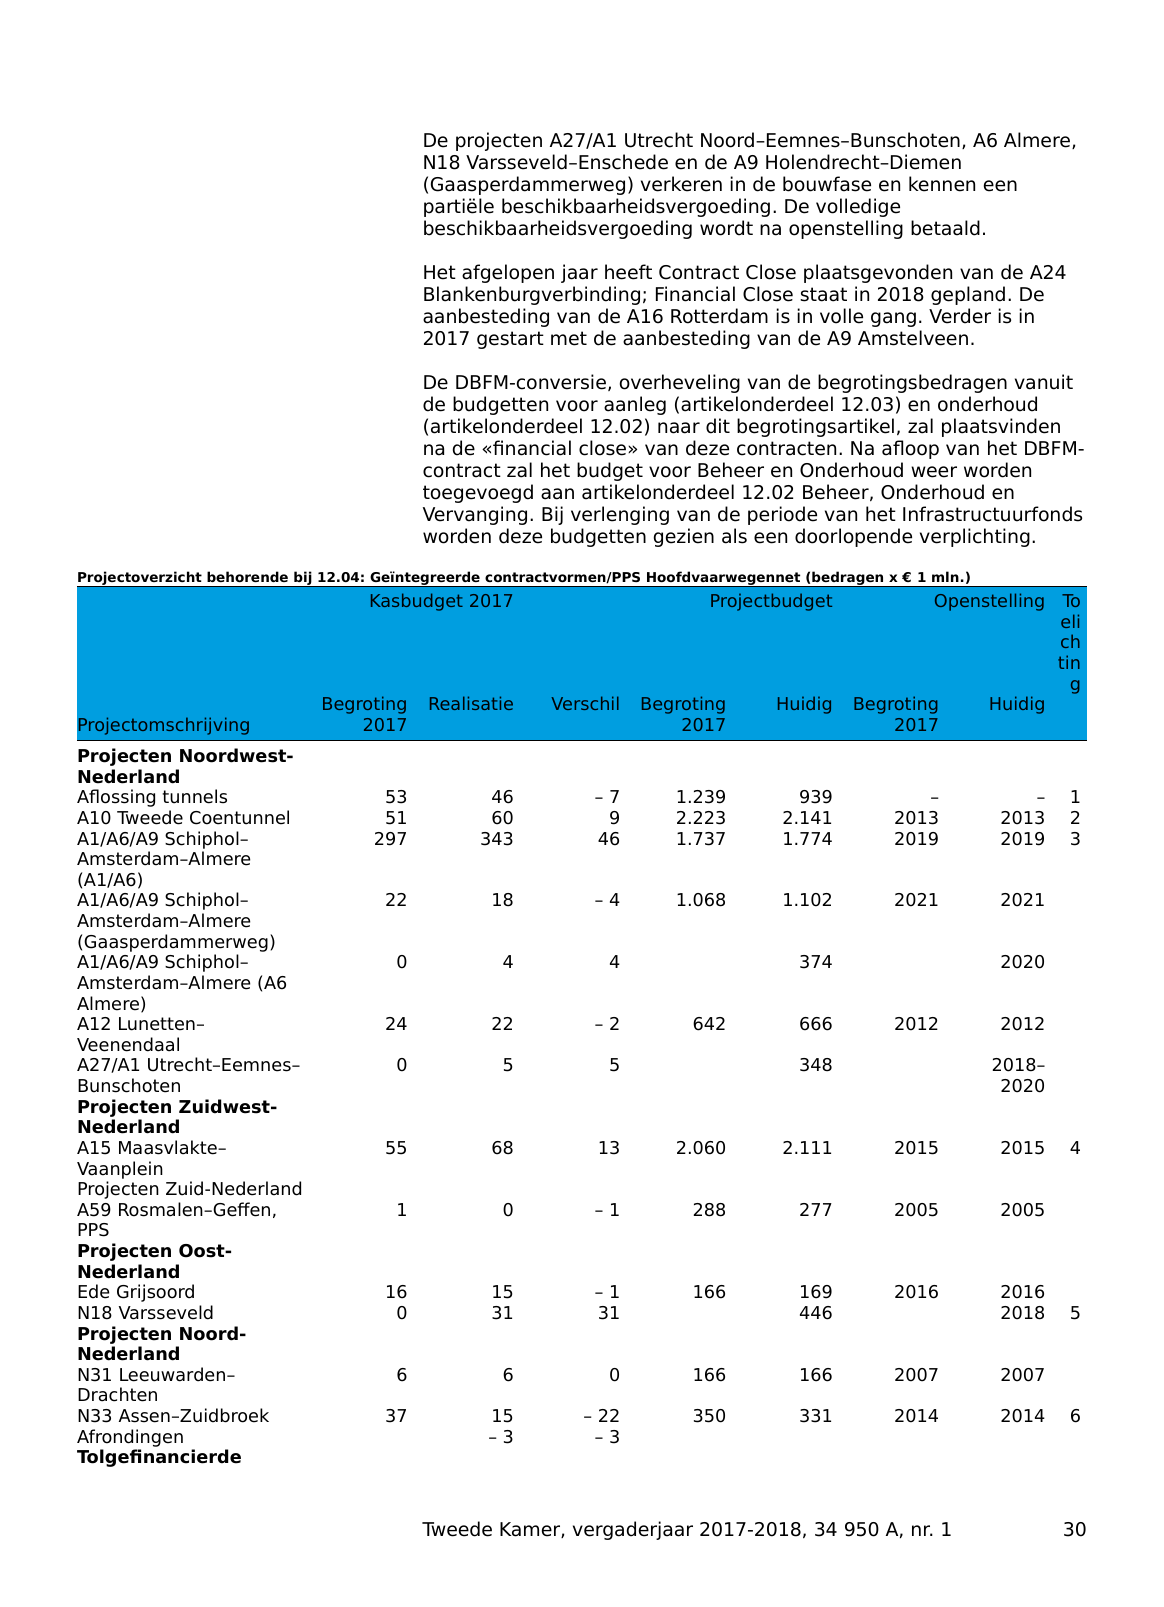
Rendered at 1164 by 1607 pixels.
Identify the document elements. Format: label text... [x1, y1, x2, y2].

table_header Projectoverzicht behorende bij 12.04: Geïntegreerde contractvormen/PPS Hoofdvaarwegennet (bedragen x € 1 mln.) [77, 570, 1087, 586]
table_cell 2013 [839, 808, 945, 828]
table_cell Toelichting [1051, 587, 1087, 694]
table_cell Tolgefinancierde [77, 1447, 307, 1468]
table_cell Realisatie [413, 694, 519, 715]
table_cell 939 [732, 787, 838, 808]
table_cell A27/A1 Utrecht–Eemnes–Bunschoten [77, 1055, 307, 1097]
table_cell 0 [307, 1055, 413, 1097]
table_cell Projectomschrijving [77, 715, 307, 740]
table_cell [1051, 1097, 1087, 1138]
table_cell [1051, 1055, 1087, 1097]
table_cell [732, 741, 838, 787]
table_cell [1051, 952, 1087, 1014]
table_cell 2.060 [626, 1138, 732, 1179]
table_cell 2005 [839, 1200, 945, 1241]
table_cell 350 [626, 1406, 732, 1427]
table_cell [307, 1241, 413, 1282]
table_cell 642 [626, 1014, 732, 1055]
table_cell 1.239 [626, 787, 732, 808]
table_cell 343 [413, 829, 519, 890]
table_cell 2012 [945, 1014, 1051, 1055]
table_cell 166 [626, 1365, 732, 1406]
table_cell [732, 1179, 838, 1200]
table_cell [520, 1241, 626, 1282]
table_cell 288 [626, 1200, 732, 1241]
table_cell 68 [413, 1138, 519, 1179]
table_cell 169 [732, 1282, 838, 1303]
table_cell 6 [413, 1365, 519, 1406]
table_cell 2 [1051, 808, 1087, 828]
table_cell 15 [413, 1406, 519, 1427]
table_cell 1 [307, 1200, 413, 1241]
table_cell 2018 [945, 1303, 1051, 1323]
table_cell [1051, 741, 1087, 787]
table_cell 2018–2020 [945, 1055, 1051, 1097]
table_cell – [945, 787, 1051, 808]
table_cell [520, 1097, 626, 1138]
table_cell – 1 [520, 1200, 626, 1241]
table_cell – 3 [520, 1427, 626, 1447]
table_cell [626, 1179, 732, 1200]
table_cell [626, 1097, 732, 1138]
table_cell [626, 741, 732, 787]
table_cell [945, 1179, 1051, 1200]
table_cell [839, 1179, 945, 1200]
table_cell [520, 1179, 626, 1200]
table_cell 2015 [945, 1138, 1051, 1179]
table_cell [626, 1324, 732, 1365]
table_cell Aflossing tunnels [77, 787, 307, 808]
table_cell Begroting [307, 694, 413, 715]
table_cell – 3 [413, 1427, 519, 1447]
table_cell A12 Lunetten–Veenendaal [77, 1014, 307, 1055]
table_cell 2019 [839, 829, 945, 890]
table_cell [626, 1447, 732, 1468]
table_cell [1051, 1179, 1087, 1200]
table_cell [945, 1324, 1051, 1365]
table_cell [732, 1097, 838, 1138]
table_cell [1051, 715, 1087, 740]
table_cell Projecten Noordwest-Nederland [77, 741, 307, 787]
table_cell [1051, 694, 1087, 715]
table_cell [626, 1241, 732, 1282]
text Het afgelopen jaar heeft Contract Close plaatsgevonden van de A24 Blankenburgverbinding; Financial Close staat in 2018 gepland. De aanbesteding van de A16 Rotterdam is in volle gang. Verder is in 2017 gestart met de aanbesteding van de A9 Amstelveen. [422, 262, 1087, 350]
table_cell 4 [1051, 1138, 1087, 1179]
table_cell 2021 [839, 890, 945, 952]
table_cell 2014 [945, 1406, 1051, 1427]
table_cell [307, 1179, 413, 1200]
table_cell [1051, 1447, 1087, 1468]
table_cell [307, 1447, 413, 1468]
table_cell 5 [413, 1055, 519, 1097]
table_cell [626, 1055, 732, 1097]
table_cell 2017 [307, 715, 413, 740]
table_cell A1/A6/A9 Schiphol–Amsterdam–Almere (A1/A6) [77, 829, 307, 890]
table_cell [945, 741, 1051, 787]
table_cell 1.068 [626, 890, 732, 952]
table_cell Projecten Zuidwest-Nederland [77, 1097, 307, 1138]
table_cell 2020 [945, 952, 1051, 1014]
table_cell 0 [307, 952, 413, 1014]
table_cell 22 [307, 890, 413, 952]
table_cell A10 Tweede Coentunnel [77, 808, 307, 828]
table_cell [413, 741, 519, 787]
table_cell 2021 [945, 890, 1051, 952]
table_cell [839, 1097, 945, 1138]
table_cell [520, 1324, 626, 1365]
table_cell [77, 694, 307, 715]
table_cell Huidig [945, 694, 1051, 715]
table_cell [1051, 1324, 1087, 1365]
table_cell 46 [413, 787, 519, 808]
table_cell A1/A6/A9 Schiphol–Amsterdam–Almere (Gaasperdammerweg) [77, 890, 307, 952]
table_cell [520, 1447, 626, 1468]
table_cell [1051, 1014, 1087, 1055]
table_cell A1/A6/A9 Schiphol–Amsterdam–Almere (A6 Almere) [77, 952, 307, 1014]
table_cell [945, 1097, 1051, 1138]
table_cell A59 Rosmalen–Geffen, PPS [77, 1200, 307, 1241]
table_cell [839, 952, 945, 1014]
table_cell [1051, 1427, 1087, 1447]
table_cell [839, 1241, 945, 1282]
table_cell [520, 715, 626, 740]
table_cell [732, 1241, 838, 1282]
table_cell 2013 [945, 808, 1051, 828]
table_cell 22 [413, 1014, 519, 1055]
table_cell – 1 [520, 1282, 626, 1303]
table_cell 37 [307, 1406, 413, 1427]
table_cell Kasbudget 2017 [307, 587, 519, 694]
table_cell [839, 1324, 945, 1365]
table_cell Huidig [732, 694, 838, 715]
table_cell 2.141 [732, 808, 838, 828]
table_cell [77, 587, 307, 694]
table_cell 2017 [839, 715, 945, 740]
table_cell 9 [520, 808, 626, 828]
table_cell Afrondingen [77, 1427, 307, 1447]
table_cell [839, 1055, 945, 1097]
table_cell [839, 1447, 945, 1468]
table_cell 31 [520, 1303, 626, 1323]
table_cell [413, 715, 519, 740]
table_cell 446 [732, 1303, 838, 1323]
table_cell 24 [307, 1014, 413, 1055]
table_cell 0 [307, 1303, 413, 1323]
table_cell [307, 1324, 413, 1365]
table_cell – 22 [520, 1406, 626, 1427]
table_cell 4 [520, 952, 626, 1014]
table_cell 46 [520, 829, 626, 890]
text De projecten A27/A1 Utrecht Noord–Eemnes–Bunschoten, A6 Almere, N18 Varsseveld–Enschede en de A9 Holendrecht–Diemen (Gaasperdammerweg) verkeren in de bouwfase en kennen een partiële beschikbaarheidsvergoeding. De volledige beschikbaarheidsvergoeding wordt na openstelling betaald. [422, 130, 1087, 240]
table_cell 5 [520, 1055, 626, 1097]
table_cell 1.102 [732, 890, 838, 952]
table_cell 374 [732, 952, 838, 1014]
table_cell 2005 [945, 1200, 1051, 1241]
table_cell N33 Assen–Zuidbroek [77, 1406, 307, 1427]
table_cell [413, 1241, 519, 1282]
table_cell 6 [307, 1365, 413, 1406]
table_cell 2007 [945, 1365, 1051, 1406]
table_cell 13 [520, 1138, 626, 1179]
table_cell A15 Maasvlakte–Vaanplein [77, 1138, 307, 1179]
table_cell 15 [413, 1282, 519, 1303]
table_cell [732, 715, 838, 740]
table_cell 1 [1051, 787, 1087, 808]
table_cell 297 [307, 829, 413, 890]
table_cell Projecten Noord-Nederland [77, 1324, 307, 1365]
table_cell [1051, 1200, 1087, 1241]
table_cell [1051, 890, 1087, 952]
table_cell [413, 1447, 519, 1468]
text De DBFM-conversie, overheveling van de begrotingsbedragen vanuit de budgetten voor aanleg (artikelonderdeel 12.03) en onderhoud (artikelonderdeel 12.02) naar dit begrotingsartikel, zal plaatsvinden na de «financial close» van deze contracten. Na afloop van het DBFM-contract zal het budget voor Beheer en Onderhoud weer worden toegevoegd aan artikelonderdeel 12.02 Beheer, Onderhoud en Vervanging. Bij verlenging van de periode van het Infrastructuurfonds worden deze budgetten gezien als een doorlopende verplichting. [422, 372, 1087, 548]
table_cell Begroting [626, 694, 732, 715]
table_cell [626, 1427, 732, 1447]
table_cell [732, 1427, 838, 1447]
table_cell [626, 1303, 732, 1323]
table_cell [520, 741, 626, 787]
table_cell Projecten Oost-Nederland [77, 1241, 307, 1282]
table_cell Projecten Zuid-Nederland [77, 1179, 307, 1200]
table_cell 166 [732, 1365, 838, 1406]
table_cell Ede Grijsoord [77, 1282, 307, 1303]
table_cell [945, 1427, 1051, 1447]
table_cell 277 [732, 1200, 838, 1241]
table_cell Projectbudget [626, 587, 838, 694]
table_cell 2016 [839, 1282, 945, 1303]
table_cell 0 [413, 1200, 519, 1241]
table_cell 31 [413, 1303, 519, 1323]
table_cell [413, 1324, 519, 1365]
table_cell [413, 1097, 519, 1138]
table_cell [945, 1241, 1051, 1282]
table_cell 2015 [839, 1138, 945, 1179]
table_cell 666 [732, 1014, 838, 1055]
table_cell N31 Leeuwarden–Drachten [77, 1365, 307, 1406]
table_cell Openstelling [839, 587, 1051, 694]
table_cell 2007 [839, 1365, 945, 1406]
table_cell [413, 1179, 519, 1200]
table_cell – 7 [520, 787, 626, 808]
table_cell 348 [732, 1055, 838, 1097]
table_cell 18 [413, 890, 519, 952]
table_cell [1051, 1241, 1087, 1282]
table_cell [307, 1097, 413, 1138]
table_cell 2.223 [626, 808, 732, 828]
table_cell 4 [413, 952, 519, 1014]
table_cell 2019 [945, 829, 1051, 890]
table_cell 2012 [839, 1014, 945, 1055]
table_cell 3 [1051, 829, 1087, 890]
table_cell 53 [307, 787, 413, 808]
table_cell 1.737 [626, 829, 732, 890]
table_cell 2014 [839, 1406, 945, 1427]
table_cell 60 [413, 808, 519, 828]
table_cell 16 [307, 1282, 413, 1303]
table_cell 1.774 [732, 829, 838, 890]
table_cell 5 [1051, 1303, 1087, 1323]
table_cell 2.111 [732, 1138, 838, 1179]
table_cell – [839, 787, 945, 808]
table_cell 55 [307, 1138, 413, 1179]
table_cell [520, 587, 626, 694]
table_cell [945, 715, 1051, 740]
table_cell 6 [1051, 1406, 1087, 1427]
table_cell – 4 [520, 890, 626, 952]
table_cell [307, 1427, 413, 1447]
table_cell [839, 1303, 945, 1323]
table_cell – 2 [520, 1014, 626, 1055]
table_cell [732, 1324, 838, 1365]
table_cell [945, 1447, 1051, 1468]
table_cell [1051, 1282, 1087, 1303]
table_cell 51 [307, 808, 413, 828]
table_cell [626, 952, 732, 1014]
table_cell [732, 1447, 838, 1468]
table_cell N18 Varsseveld [77, 1303, 307, 1323]
table_cell [839, 1427, 945, 1447]
table_cell 331 [732, 1406, 838, 1427]
table_cell 2017 [626, 715, 732, 740]
table_cell Verschil [520, 694, 626, 715]
table_cell Begroting [839, 694, 945, 715]
table_cell [1051, 1365, 1087, 1406]
table_cell [839, 741, 945, 787]
table_cell [307, 741, 413, 787]
table_cell 2016 [945, 1282, 1051, 1303]
table_cell 166 [626, 1282, 732, 1303]
table_cell 0 [520, 1365, 626, 1406]
